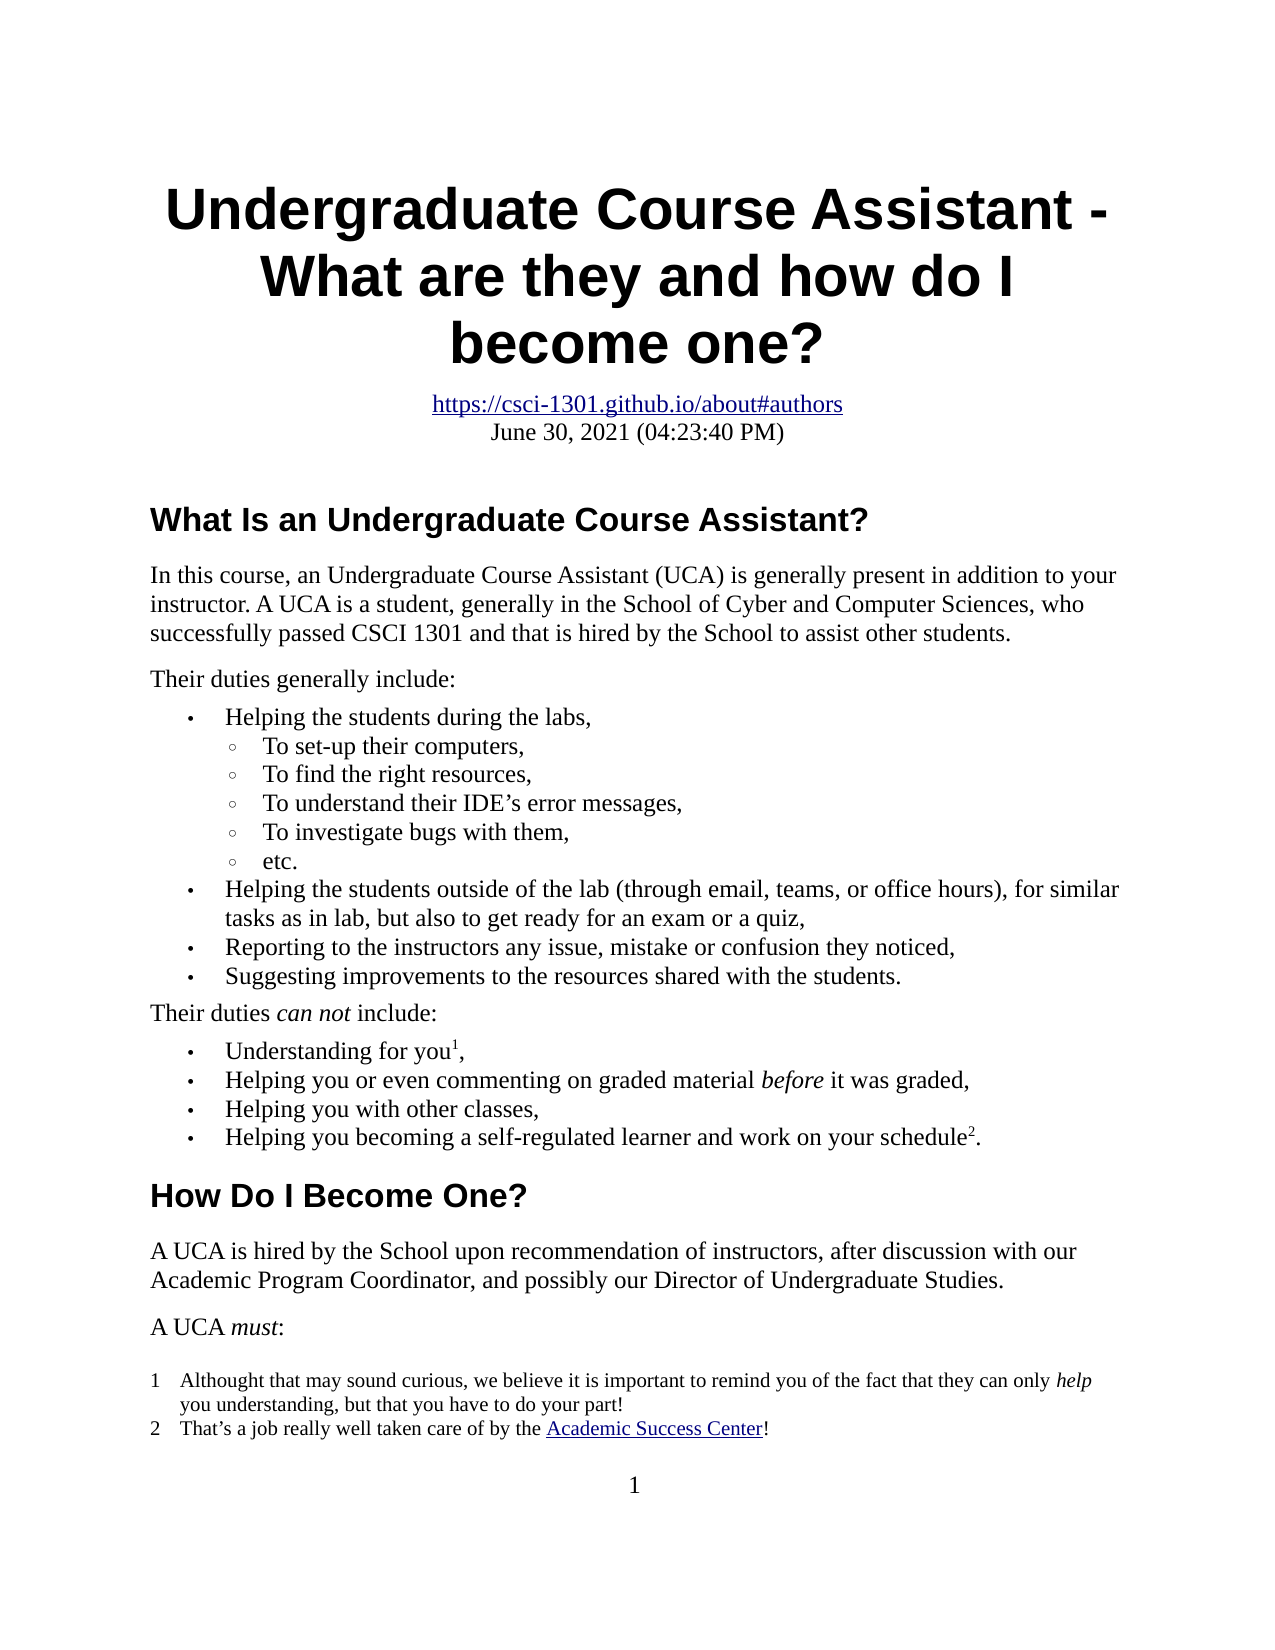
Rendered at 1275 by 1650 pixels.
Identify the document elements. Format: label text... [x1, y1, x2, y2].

list Helping the students during the labs, [187, 702, 1125, 731]
text June 30, 2021 (04:23:40 PM) [150, 417, 1125, 446]
text Their duties generally include: [150, 664, 1125, 693]
list Helping you becoming a self-regulated learner and work on your schedule. [187, 1122, 1125, 1151]
text In this course, an Undergraduate Course Assistant (UCA) is generally present in addition to your instructor. A UCA is a student, generally in the School of Cyber and Computer Sciences, who successfully passed CSCI 1301 and that is hired by the School to assist other students. [150, 560, 1125, 646]
list Suggesting improvements to the resources shared with the students. [187, 961, 1125, 989]
list Reporting to the instructors any issue, mistake or confusion they noticed, [187, 932, 1125, 961]
list Helping the students outside of the lab (through email, teams, or office hours), for similar tasks as in lab, but also to get ready for an exam or a quiz, [187, 874, 1125, 932]
text A UCA is hired by the School upon recommendation of instructors, after discussion with our Academic Program Coordinator, and possibly our Director of Undergraduate Studies. [150, 1236, 1125, 1294]
list To understand their IDE’s error messages, [225, 788, 1125, 817]
text A UCA must: [150, 1312, 1125, 1340]
title Undergraduate Course Assistant - What are they and how do I become one? [150, 175, 1125, 376]
list Understanding for you, [187, 1036, 1125, 1065]
subtitle What Is an Undergraduate Course Assistant? [150, 500, 1125, 539]
list To investigate bugs with them, [225, 817, 1125, 846]
list etc. [225, 846, 1125, 874]
list Helping you with other classes, [187, 1094, 1125, 1122]
list That’s a job really well taken care of by the Academic Success Center! [150, 1416, 1125, 1440]
text https://csci-1301.github.io/about#authors [150, 389, 1125, 417]
list To set-up their computers, [225, 731, 1125, 759]
list Althought that may sound curious, we believe it is important to remind you of the fact that they can only help you understanding, but that you have to do your part! [150, 1368, 1125, 1416]
text Their duties can not include: [150, 998, 1125, 1027]
subtitle How Do I Become One? [150, 1176, 1125, 1215]
list To find the right resources, [225, 759, 1125, 788]
list Helping you or even commenting on graded material before it was graded, [187, 1065, 1125, 1094]
